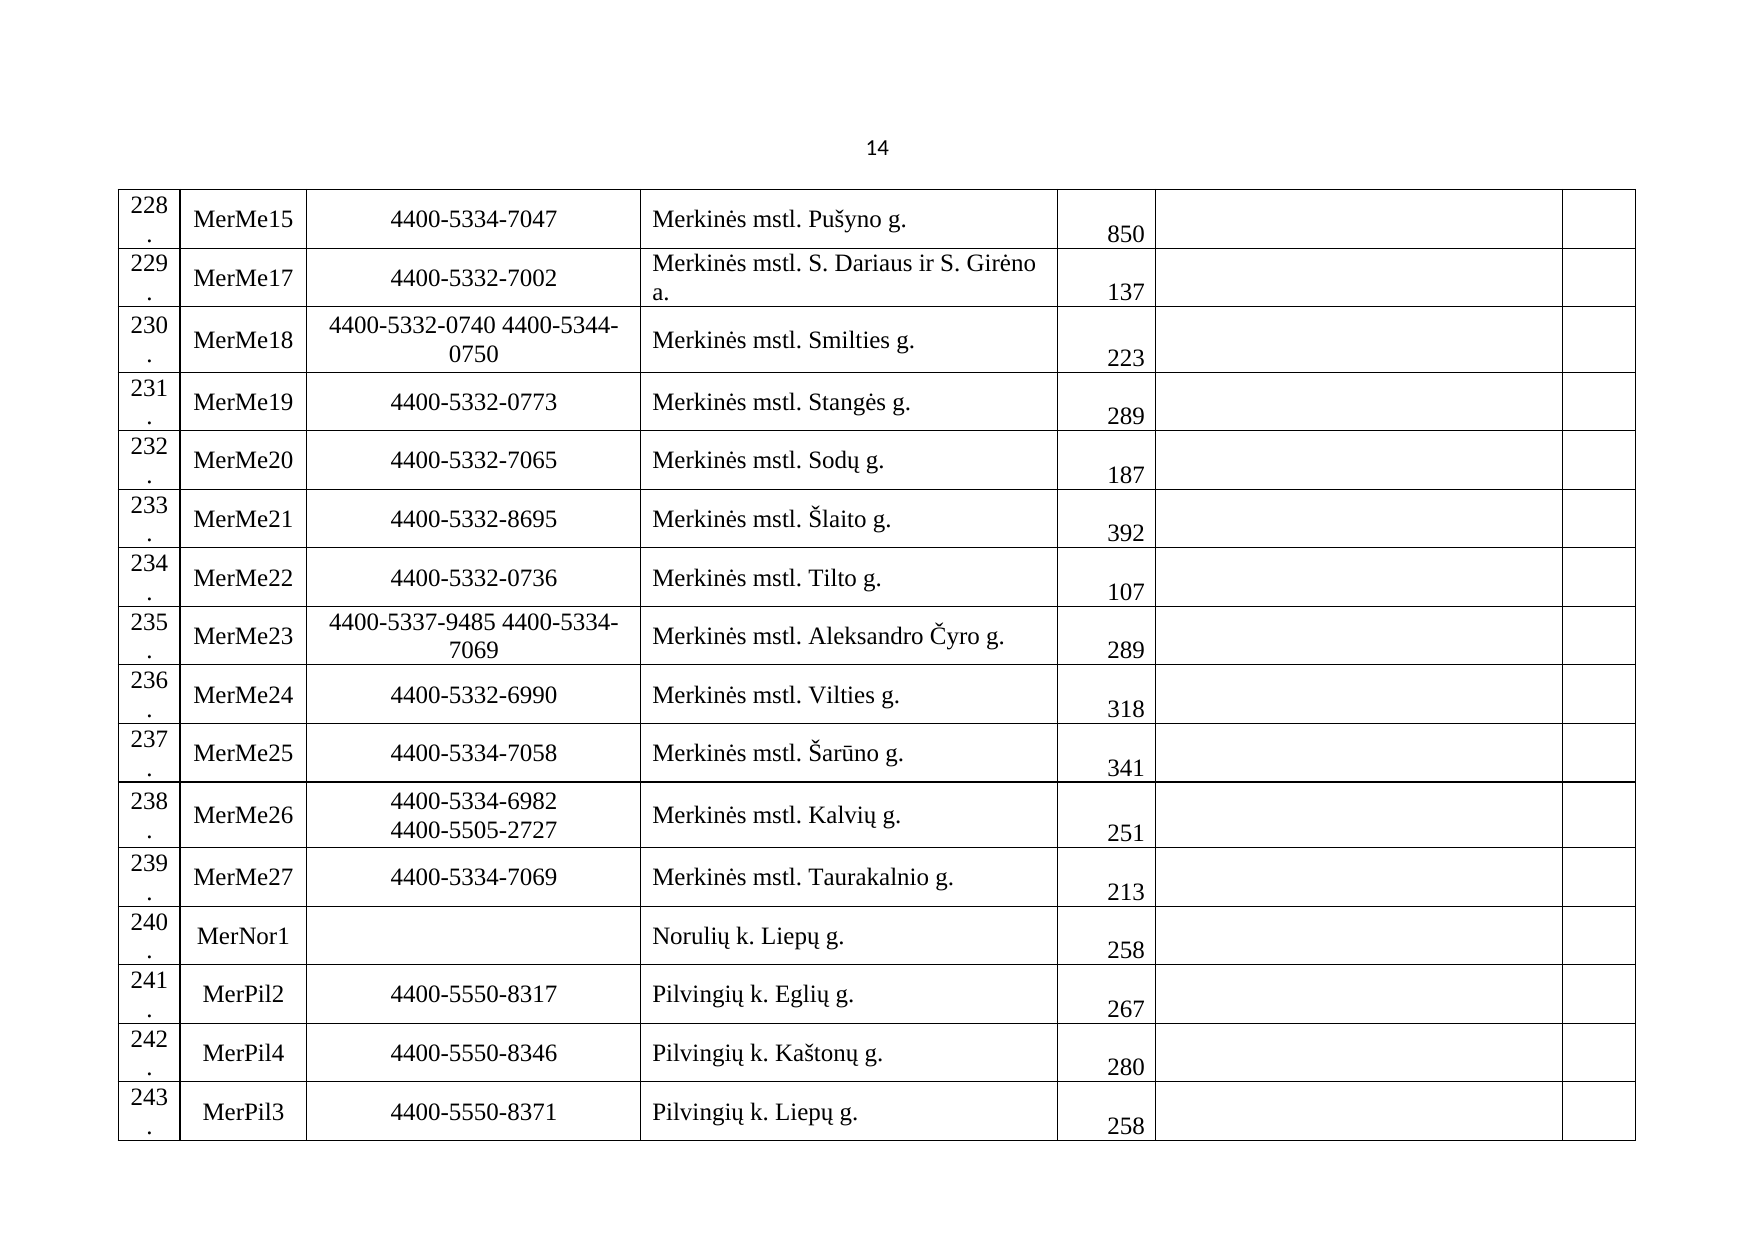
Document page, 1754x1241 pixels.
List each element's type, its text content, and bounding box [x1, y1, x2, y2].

table_cell 267 [1058, 965, 1155, 1023]
table_cell MerMe27 [181, 848, 306, 906]
table_cell [1156, 373, 1562, 430]
table_cell MerMe26 [181, 783, 306, 847]
table_cell [1156, 907, 1562, 964]
table_cell 243. [119, 1082, 179, 1140]
table_cell 850 [1058, 190, 1155, 247]
table_cell [1563, 848, 1635, 906]
table_cell [1156, 490, 1562, 547]
table_cell 239. [119, 848, 179, 906]
table_cell [1156, 431, 1562, 489]
table_cell 4400-5550-8371 [307, 1082, 640, 1140]
table_cell 4400-5550-8346 [307, 1024, 640, 1081]
table_cell [1156, 249, 1562, 306]
table_cell 251 [1058, 783, 1155, 847]
table_cell 235. [119, 607, 179, 664]
table_cell 392 [1058, 490, 1155, 547]
table_cell 289 [1058, 607, 1155, 664]
table_cell 4400-5332-7065 [307, 431, 640, 489]
table_cell 4400-5337-9485 4400-5334-7069 [307, 607, 640, 664]
table_cell [1563, 373, 1635, 430]
table_cell 238. [119, 783, 179, 847]
table_cell 4400-5334-7058 [307, 724, 640, 781]
table_cell 242. [119, 1024, 179, 1081]
table_cell Merkinės mstl. Stangės g. [641, 373, 1057, 430]
table_cell MerMe18 [181, 307, 306, 372]
table_cell MerMe23 [181, 607, 306, 664]
table_cell 4400-5332-0740 4400-5344-0750 [307, 307, 640, 372]
table_cell [1156, 848, 1562, 906]
table_cell 4400-5334-7069 [307, 848, 640, 906]
table_cell 4400-5332-7002 [307, 249, 640, 306]
table_cell MerNor1 [181, 907, 306, 964]
table_cell 258 [1058, 907, 1155, 964]
table_cell MerMe21 [181, 490, 306, 547]
table_cell [1563, 665, 1635, 723]
table_cell [1563, 249, 1635, 306]
table_cell 228. [119, 190, 179, 247]
table_cell 4400-5332-8695 [307, 490, 640, 547]
table_cell Merkinės mstl. Kalvių g. [641, 783, 1057, 847]
table_cell 237. [119, 724, 179, 781]
table_cell MerPil2 [181, 965, 306, 1023]
table_cell Merkinės mstl. Aleksandro Čyro g. [641, 607, 1057, 664]
table_cell MerPil3 [181, 1082, 306, 1140]
table_cell Norulių k. Liepų g. [641, 907, 1057, 964]
table_cell Merkinės mstl. Šlaito g. [641, 490, 1057, 547]
table_cell [1156, 965, 1562, 1023]
table_cell [1563, 548, 1635, 606]
table_cell 230. [119, 307, 179, 372]
table_cell MerMe20 [181, 431, 306, 489]
table_cell [307, 907, 640, 964]
table_cell 280 [1058, 1024, 1155, 1081]
table_cell Merkinės mstl. Tilto g. [641, 548, 1057, 606]
table_cell 4400-5550-8317 [307, 965, 640, 1023]
table_cell [1563, 907, 1635, 964]
table_cell [1563, 607, 1635, 664]
table_cell 4400-5334-6982 4400-5505-2727 [307, 783, 640, 847]
table_cell [1563, 190, 1635, 247]
table_cell Pilvingių k. Eglių g. [641, 965, 1057, 1023]
table_cell MerPil4 [181, 1024, 306, 1081]
table_cell [1156, 1082, 1562, 1140]
table_cell [1563, 783, 1635, 847]
table_cell [1563, 1082, 1635, 1140]
table_cell 231. [119, 373, 179, 430]
table_cell [1156, 548, 1562, 606]
table_cell MerMe24 [181, 665, 306, 723]
table_cell Merkinės mstl. Pušyno g. [641, 190, 1057, 247]
table_cell 137 [1058, 249, 1155, 306]
table_cell MerMe25 [181, 724, 306, 781]
table_cell Pilvingių k. Liepų g. [641, 1082, 1057, 1140]
table_cell 318 [1058, 665, 1155, 723]
table_cell Merkinės mstl. Vilties g. [641, 665, 1057, 723]
table_cell 236. [119, 665, 179, 723]
table_cell 232. [119, 431, 179, 489]
table_cell 187 [1058, 431, 1155, 489]
table_cell Merkinės mstl. Šarūno g. [641, 724, 1057, 781]
table_cell 107 [1058, 548, 1155, 606]
table_cell MerMe17 [181, 249, 306, 306]
table_cell [1156, 1024, 1562, 1081]
table_cell [1563, 307, 1635, 372]
table_cell Merkinės mstl. S. Dariaus ir S. Girėno a. [641, 249, 1057, 306]
table_cell 240. [119, 907, 179, 964]
table_cell MerMe15 [181, 190, 306, 247]
table_cell [1156, 783, 1562, 847]
table_cell 234. [119, 548, 179, 606]
table_cell [1156, 607, 1562, 664]
table_cell 341 [1058, 724, 1155, 781]
table_cell 4400-5332-0736 [307, 548, 640, 606]
table_cell Merkinės mstl. Taurakalnio g. [641, 848, 1057, 906]
table_cell [1563, 1024, 1635, 1081]
table_cell 233. [119, 490, 179, 547]
table_cell 223 [1058, 307, 1155, 372]
table_cell [1156, 724, 1562, 781]
table_cell 4400-5332-6990 [307, 665, 640, 723]
table_cell Merkinės mstl. Smilties g. [641, 307, 1057, 372]
table_cell 4400-5334-7047 [307, 190, 640, 247]
table_cell MerMe19 [181, 373, 306, 430]
table_cell MerMe22 [181, 548, 306, 606]
table_cell [1156, 190, 1562, 247]
table_cell 241. [119, 965, 179, 1023]
table_cell 258 [1058, 1082, 1155, 1140]
table_cell [1156, 307, 1562, 372]
table_cell [1563, 965, 1635, 1023]
table_cell 289 [1058, 373, 1155, 430]
table_cell 4400-5332-0773 [307, 373, 640, 430]
table_cell [1156, 665, 1562, 723]
table_cell Pilvingių k. Kaštonų g. [641, 1024, 1057, 1081]
table_cell Merkinės mstl. Sodų g. [641, 431, 1057, 489]
table_cell 213 [1058, 848, 1155, 906]
table_cell [1563, 431, 1635, 489]
table_cell 229. [119, 249, 179, 306]
table_cell [1563, 724, 1635, 781]
table_cell [1563, 490, 1635, 547]
